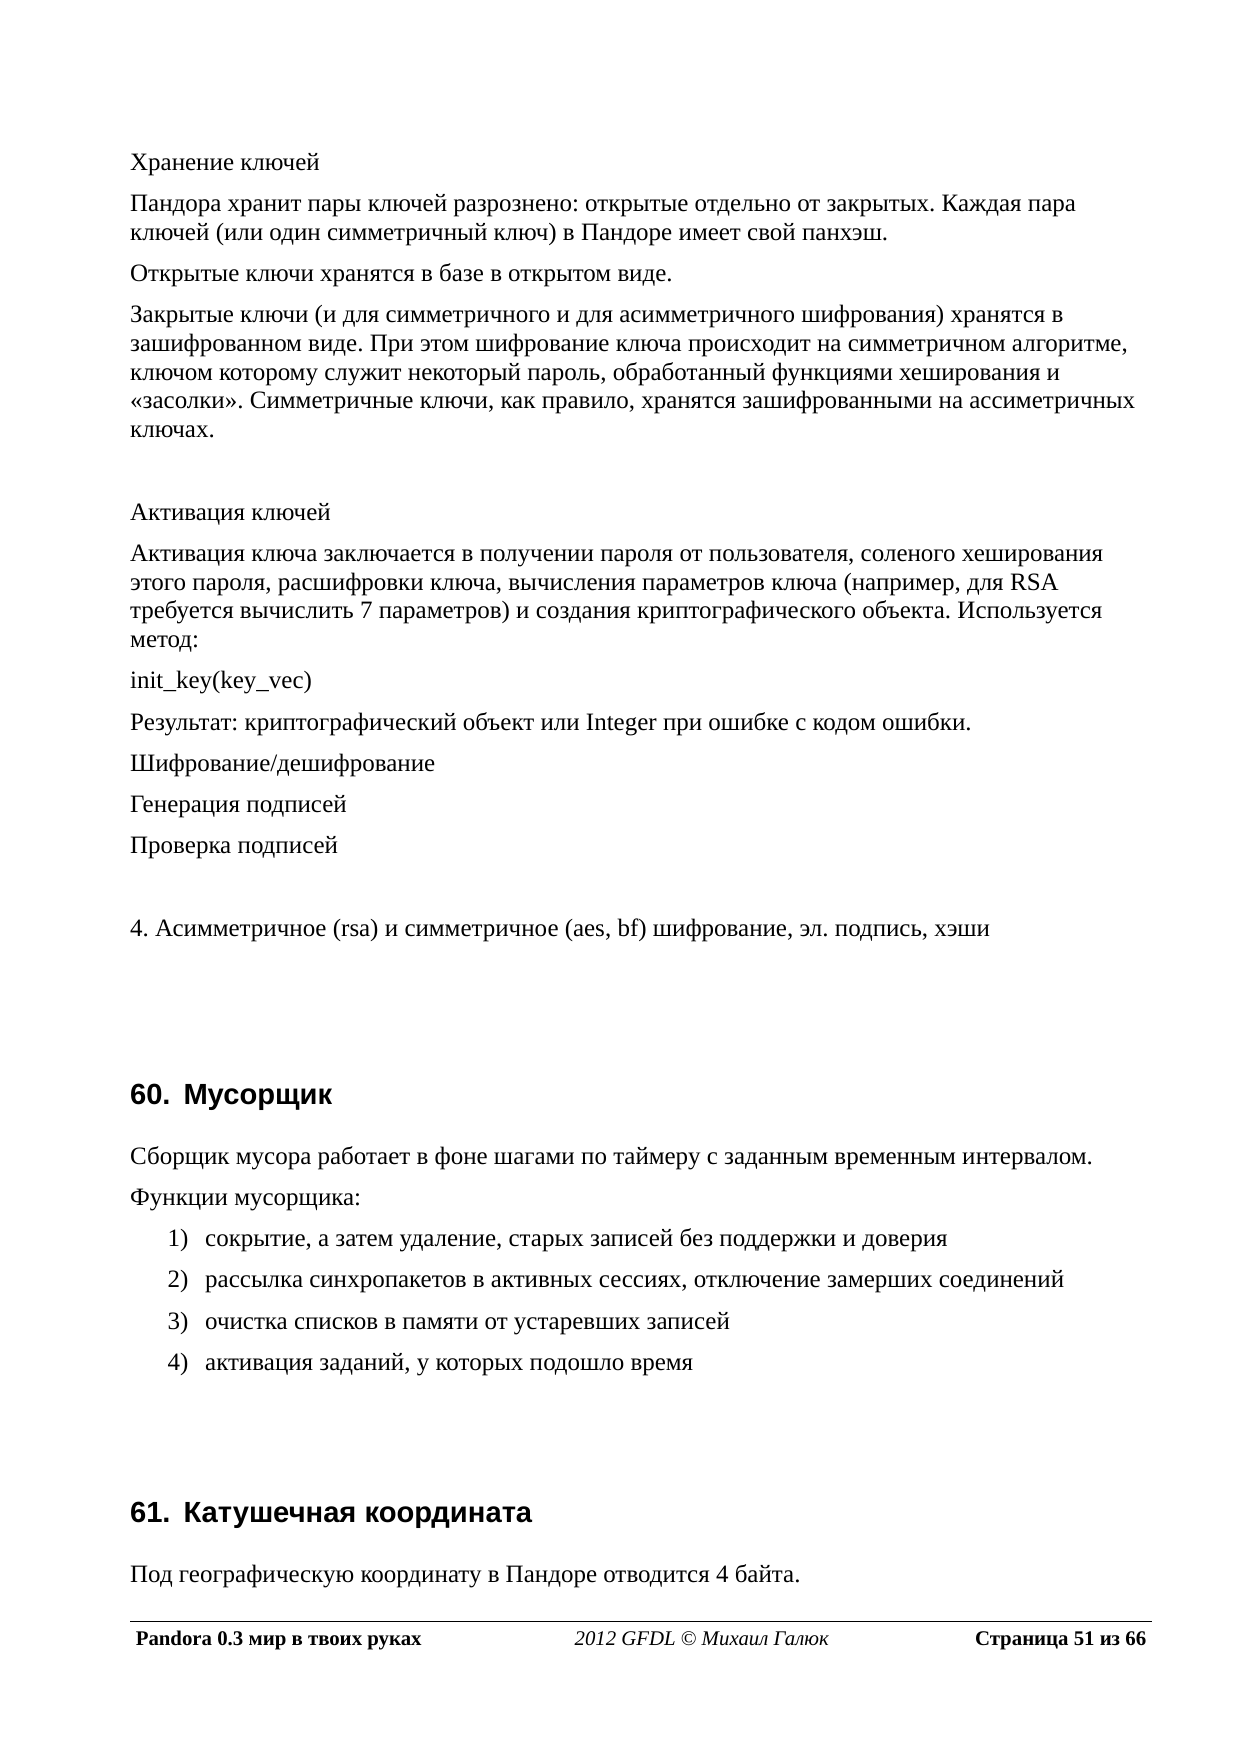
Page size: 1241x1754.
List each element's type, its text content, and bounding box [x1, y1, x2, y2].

text Открытые ключи хранятся в базе в открытом виде. [130, 258, 1152, 287]
text Шифрование/дешифрование [130, 748, 1152, 777]
subtitle Мусорщик [130, 1077, 1152, 1111]
text init_key(key_vec) [130, 666, 1152, 694]
text 4. Асимметричное (rsa) и симметричное (aes, bf) шифрование, эл. подпись, хэши [130, 913, 1152, 942]
text Хранение ключей [130, 147, 1152, 176]
text Результат: криптографический объект или Integer при ошибке с кодом ошибки. [130, 707, 1152, 736]
text Генерация подписей [130, 789, 1152, 818]
text Закрытые ключи (и для симметричного и для асимметричного шифрования) хранятся в зашифрованном виде. При этом шифрование ключа происходит на симметричном алгоритме, ключом которому служит некоторый пароль, обработанный функциями хеширования и «засолки». Симметричные ключи, как правило, хранятся зашифрованными на ассиметричных ключах. [130, 299, 1152, 443]
text Под географическую координату в Пандоре отводится 4 байта. [130, 1559, 1152, 1587]
subtitle Катушечная координата [130, 1495, 1152, 1528]
text Функции мусорщика: [130, 1182, 1152, 1211]
text Активация ключа заключается в получении пароля от пользователя, соленого хеширования этого пароля, расшифровки ключа, вычисления параметров ключа (например, для RSA требуется вычислить 7 параметров) и создания криптографического объекта. Используется метод: [130, 538, 1152, 653]
list рассылка синхропакетов в активных сессиях, отключение замерших соединений [167, 1264, 1152, 1293]
list очистка списков в памяти от устаревших записей [167, 1306, 1152, 1334]
text Сборщик мусора работает в фоне шагами по таймеру с заданным временным интервалом. [130, 1141, 1152, 1169]
text Пандора хранит пары ключей разрознено: открытые отдельно от закрытых. Каждая пара ключей (или один симметричный ключ) в Пандоре имеет свой панхэш. [130, 188, 1152, 246]
list сокрытие, а затем удаление, старых записей без поддержки и доверия [167, 1223, 1152, 1252]
list активация заданий, у которых подошло время [167, 1347, 1152, 1376]
text Проверка подписей [130, 831, 1152, 859]
text Активация ключей [130, 497, 1152, 526]
